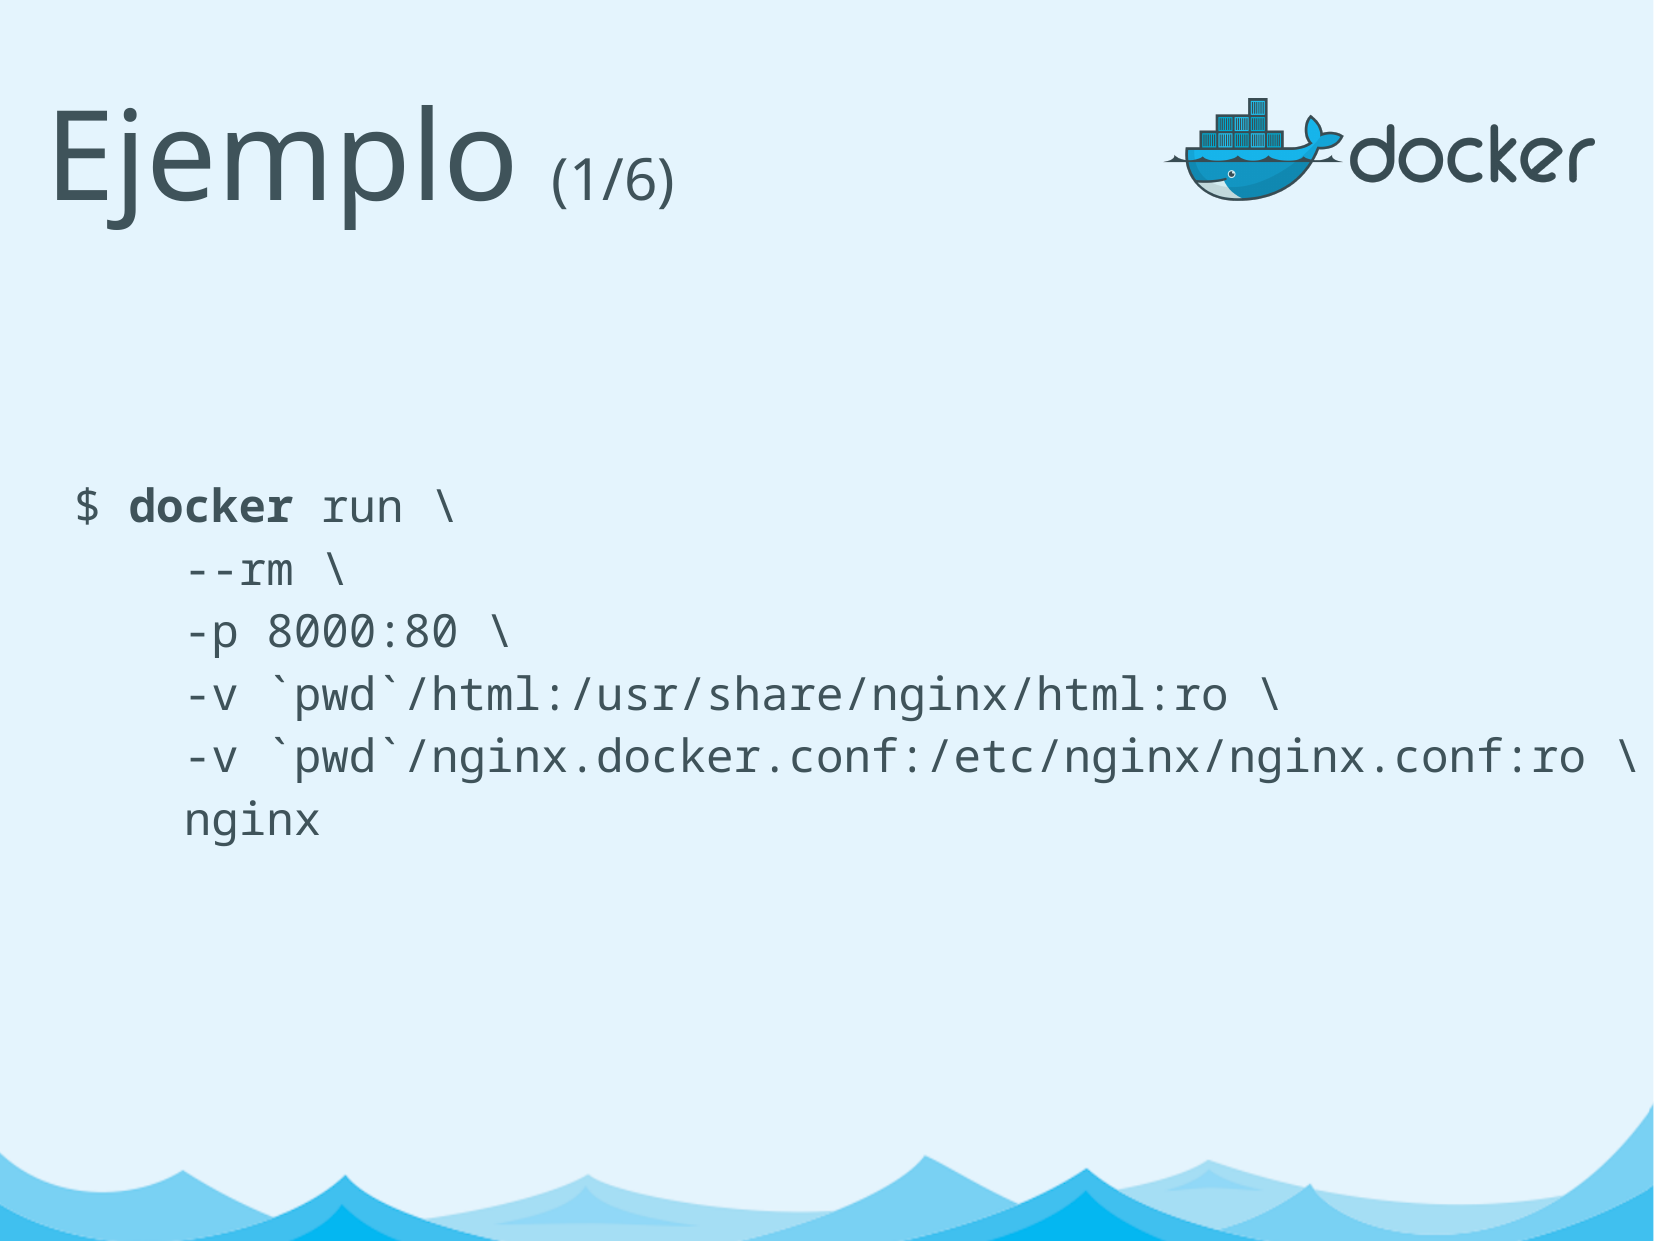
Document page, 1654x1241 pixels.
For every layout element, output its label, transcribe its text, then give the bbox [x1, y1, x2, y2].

text_box $ docker run \ --rm \ -p 8000:80 \ -v `pwd`/html:/usr/share/nginx/html:ro \ -v `pwd`/nginx.docker.conf:/etc/nginx/nginx.conf:ro \ nginx [59, 466, 1654, 947]
picture [1163, 98, 1595, 201]
picture [0, 1101, 1654, 1241]
text_box Ejemplo (1/6) [30, 59, 630, 252]
